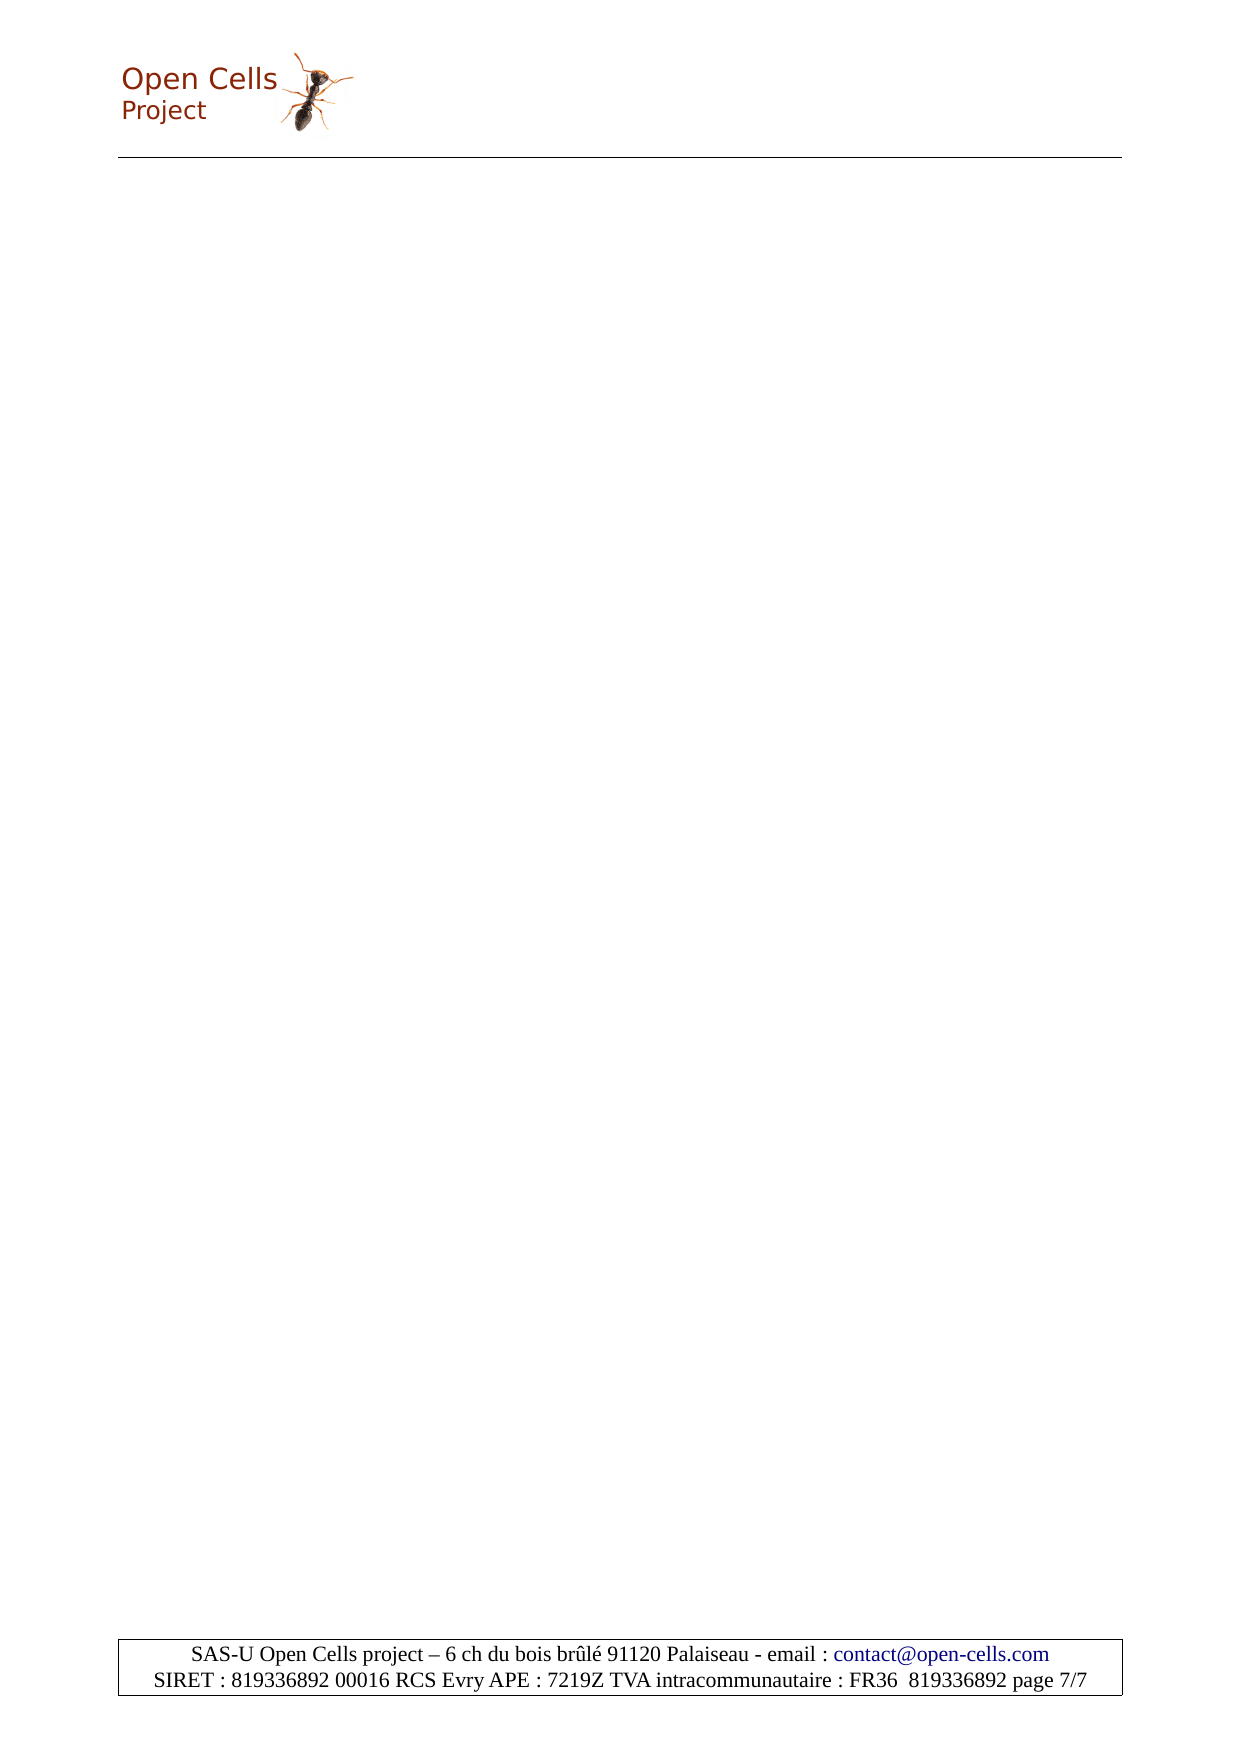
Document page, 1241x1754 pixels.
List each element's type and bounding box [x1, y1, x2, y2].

picture [273, 48, 365, 140]
